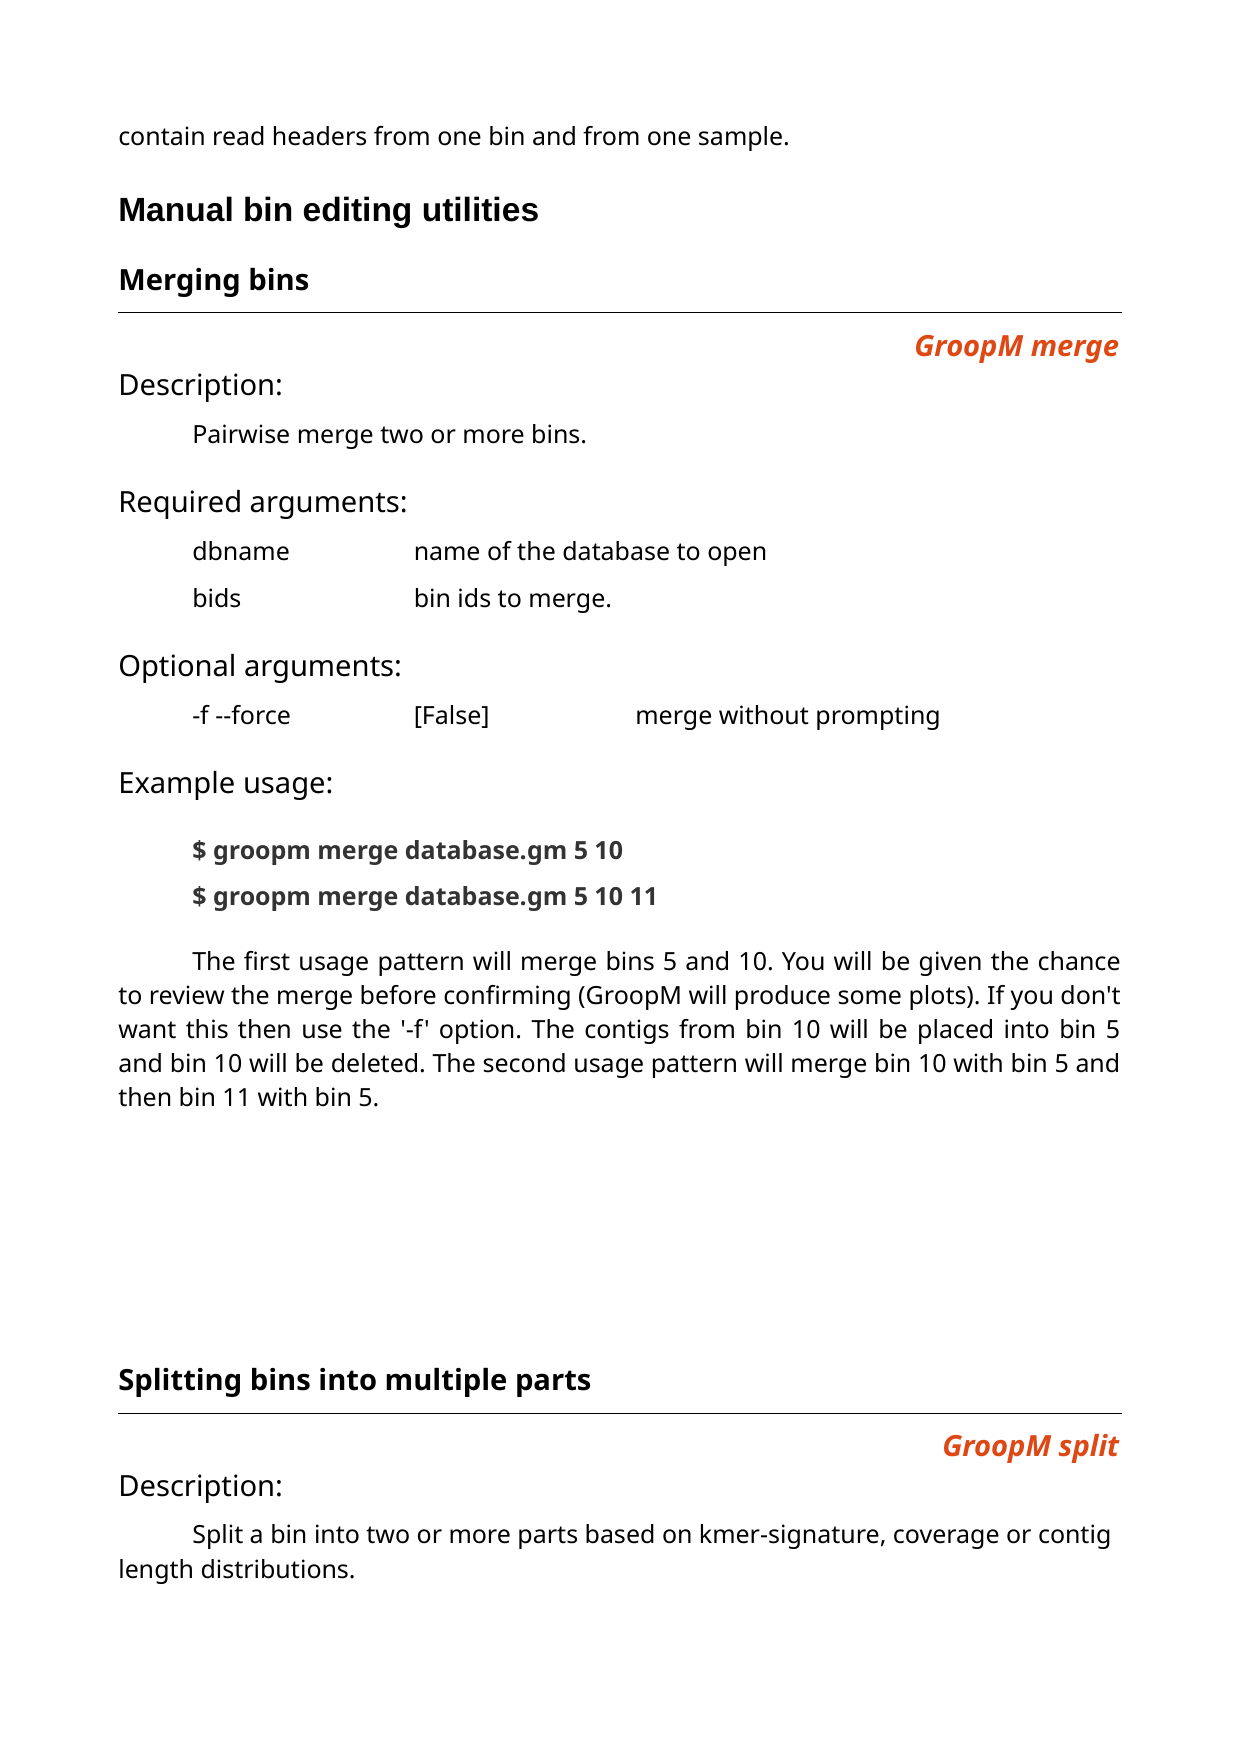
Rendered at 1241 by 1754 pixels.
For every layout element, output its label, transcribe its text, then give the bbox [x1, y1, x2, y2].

text Pairwise merge two or more bins. [118, 417, 1122, 451]
subtitle GroopM split [156, 1425, 1122, 1465]
subtitle Splitting bins into multiple parts [118, 1359, 1122, 1399]
text $ groopm merge database.gm 5 10 11 [118, 879, 1122, 913]
subtitle GroopM merge [156, 325, 1122, 364]
text Optional arguments: [118, 645, 1122, 685]
text -f --force [False] merge without prompting [118, 697, 1122, 731]
text Split a bin into two or more parts based on kmer-signature, coverage or contig length distributions. [118, 1517, 1122, 1585]
text bids bin ids to merge. [118, 580, 1122, 614]
subtitle Merging bins [118, 259, 1122, 299]
text Description: [118, 364, 1122, 404]
text Required arguments: [118, 482, 1122, 521]
text $ groopm merge database.gm 5 10 [118, 832, 1122, 867]
subtitle Manual bin editing utilities [118, 190, 1122, 228]
text Example usage: [118, 762, 1122, 802]
text dbname name of the database to open [118, 534, 1122, 568]
text The first usage pattern will merge bins 5 and 10. You will be given the chance to review the merge before confirming (GroopM will produce some plots). If you don't want this then use the '-f' option. The contigs from bin 10 will be placed into bin 5 and bin 10 will be deleted. The second usage pattern will merge bin 10 with bin 5 and then bin 11 with bin 5. [118, 944, 1122, 1114]
text Description: [118, 1465, 1122, 1505]
text contain read headers from one bin and from one sample. [118, 118, 1122, 152]
